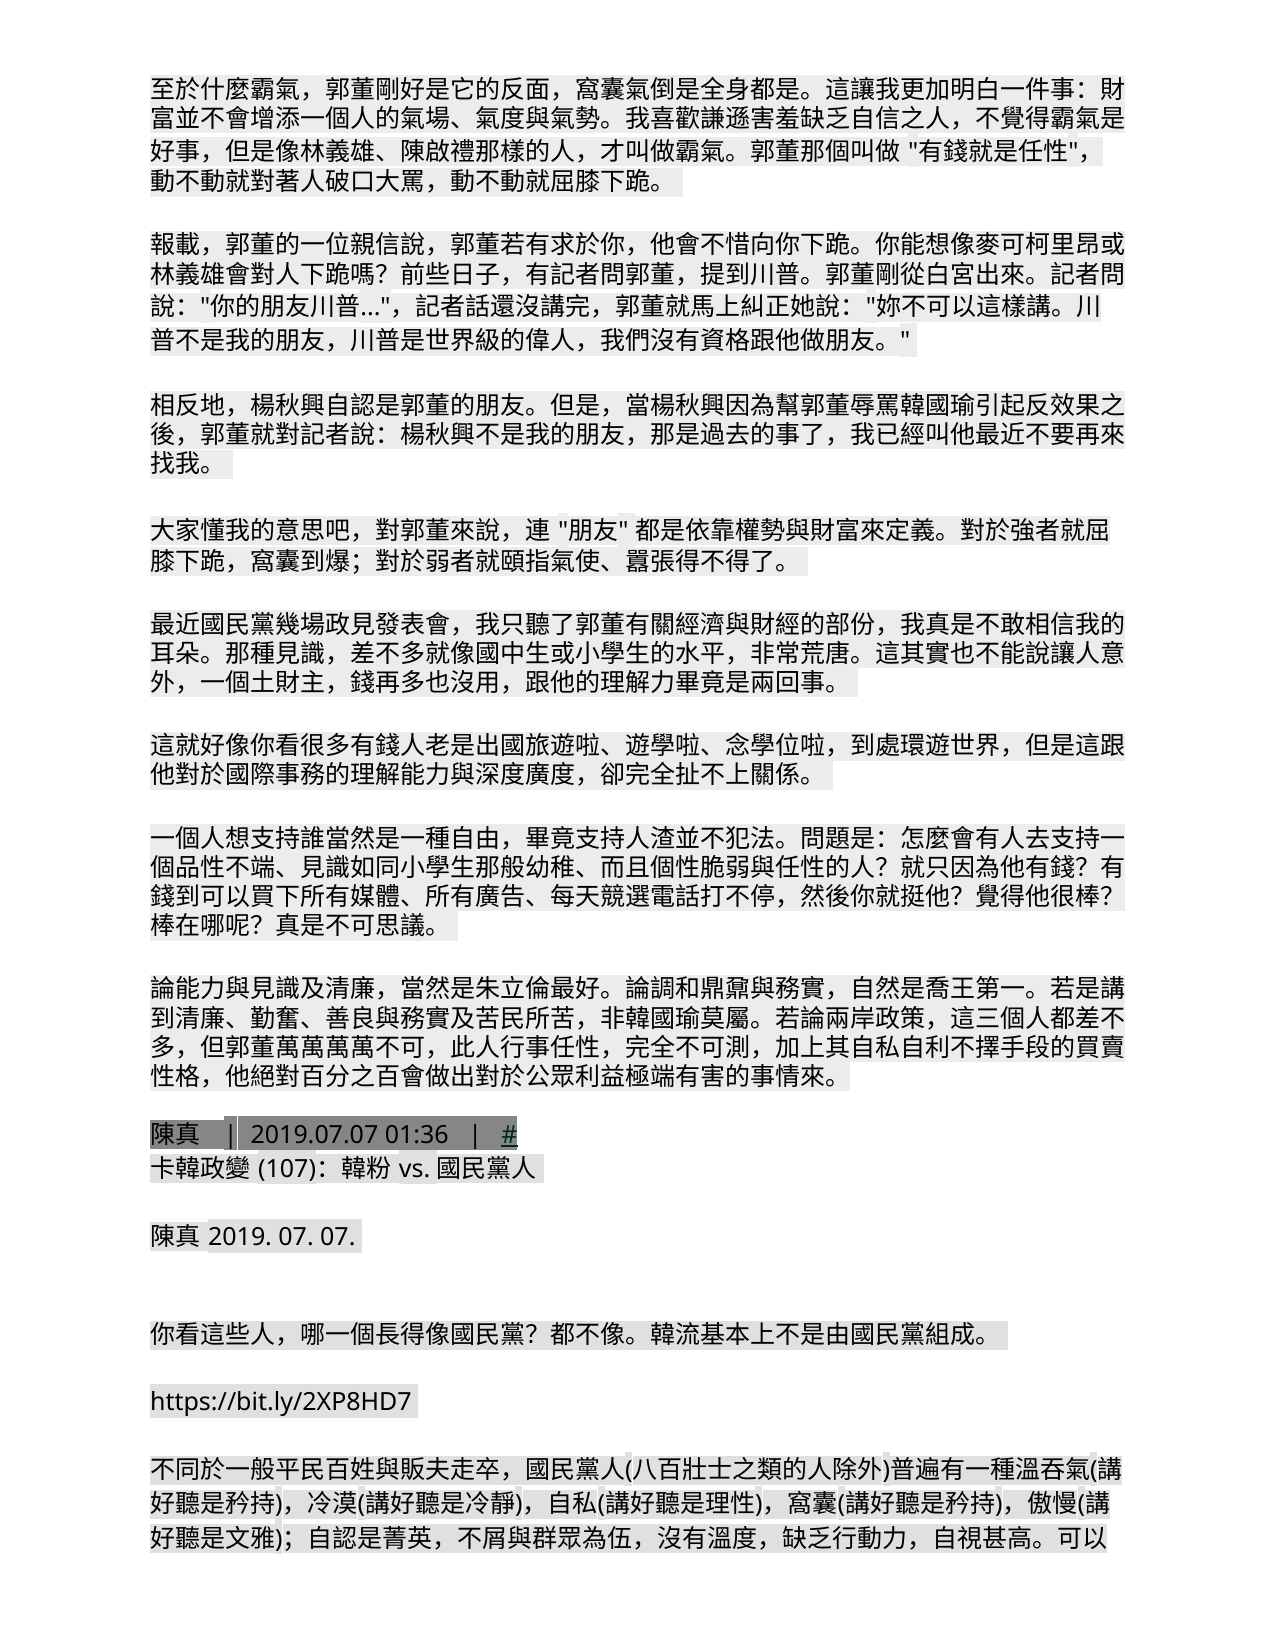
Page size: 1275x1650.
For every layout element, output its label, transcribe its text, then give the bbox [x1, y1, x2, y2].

text 卡韓政變 (107)：韓粉 vs. 國民黨人 陳真 2019. 07. 07. 你看這些人，哪一個長得像國民黨？都不像。韓流基本上不是由國民黨組成。 https://bit.ly/2XP8HD7 不同於一般平民百姓與販夫走卒，國民黨人(八百壯士之類的人除外)普遍有一種溫吞氣(講好聽是矜持)，冷漠(講好聽是冷靜)，自私(講好聽是理性)，窩囊(講好聽是矜持)，傲慢(講好聽是文雅)；自認是菁英，不屑與群眾為伍，沒有溫度，缺乏行動力，自視甚高。可以 [150, 1150, 1125, 1554]
text 陳真 | 2019.07.07 01:36 | # [150, 1116, 1125, 1150]
text 至於什麼霸氣，郭董剛好是它的反面，窩囊氣倒是全身都是。這讓我更加明白一件事：財富並不會增添一個人的氣場、氣度與氣勢。我喜歡謙遜害羞缺乏自信之人，不覺得霸氣是好事，但是像林義雄、陳啟禮那樣的人，才叫做霸氣。郭董那個叫做 "有錢就是任性"，動不動就對著人破口大罵，動不動就屈膝下跪。 報載，郭董的一位親信說，郭董若有求於你，他會不惜向你下跪。你能想像麥可柯里昂或林義雄會對人下跪嗎？前些日子，有記者問郭董，提到川普。郭董剛從白宮出來。記者問說："你的朋友川普..."，記者話還沒講完，郭董就馬上糾正她說："妳不可以這樣講。川普不是我的朋友，川普是世界級的偉人，我們沒有資格跟他做朋友。" 相反地，楊秋興自認是郭董的朋友。但是，當楊秋興因為幫郭董辱罵韓國瑜引起反效果之後，郭董就對記者說：楊秋興不是我的朋友，那是過去的事了，我已經叫他最近不要再來找我。 大家懂我的意思吧，對郭董來說，連 "朋友" 都是依靠權勢與財富來定義。對於強者就屈膝下跪，窩囊到爆；對於弱者就頤指氣使、囂張得不得了。 最近國民黨幾場政見發表會，我只聽了郭董有關經濟與財經的部份，我真是不敢相信我的耳朵。那種見識，差不多就像國中生或小學生的水平，非常荒唐。這其實也不能說讓人意外，一個土財主，錢再多也沒用，跟他的理解力畢竟是兩回事。 這就好像你看很多有錢人老是出國旅遊啦、遊學啦、念學位啦，到處環遊世界，但是這跟他對於國際事務的理解能力與深度廣度，卻完全扯不上關係。 一個人想支持誰當然是一種自由，畢竟支持人渣並不犯法。問題是：怎麼會有人去支持一個品性不端、見識如同小學生那般幼稚、而且個性脆弱與任性的人？就只因為他有錢？有錢到可以買下所有媒體、所有廣告、每天競選電話打不停，然後你就挺他？覺得他很棒？棒在哪呢？真是不可思議。 論能力與見識及清廉，當然是朱立倫最好。論調和鼎鼐與務實，自然是喬王第一。若是講到清廉、勤奮、善良與務實及苦民所苦，非韓國瑜莫屬。若論兩岸政策，這三個人都差不多，但郭董萬萬萬萬不可，此人行事任性，完全不可測，加上其自私自利不擇手段的買賣性格，他絕對百分之百會做出對於公眾利益極端有害的事情來。 [150, 75, 1125, 1091]
